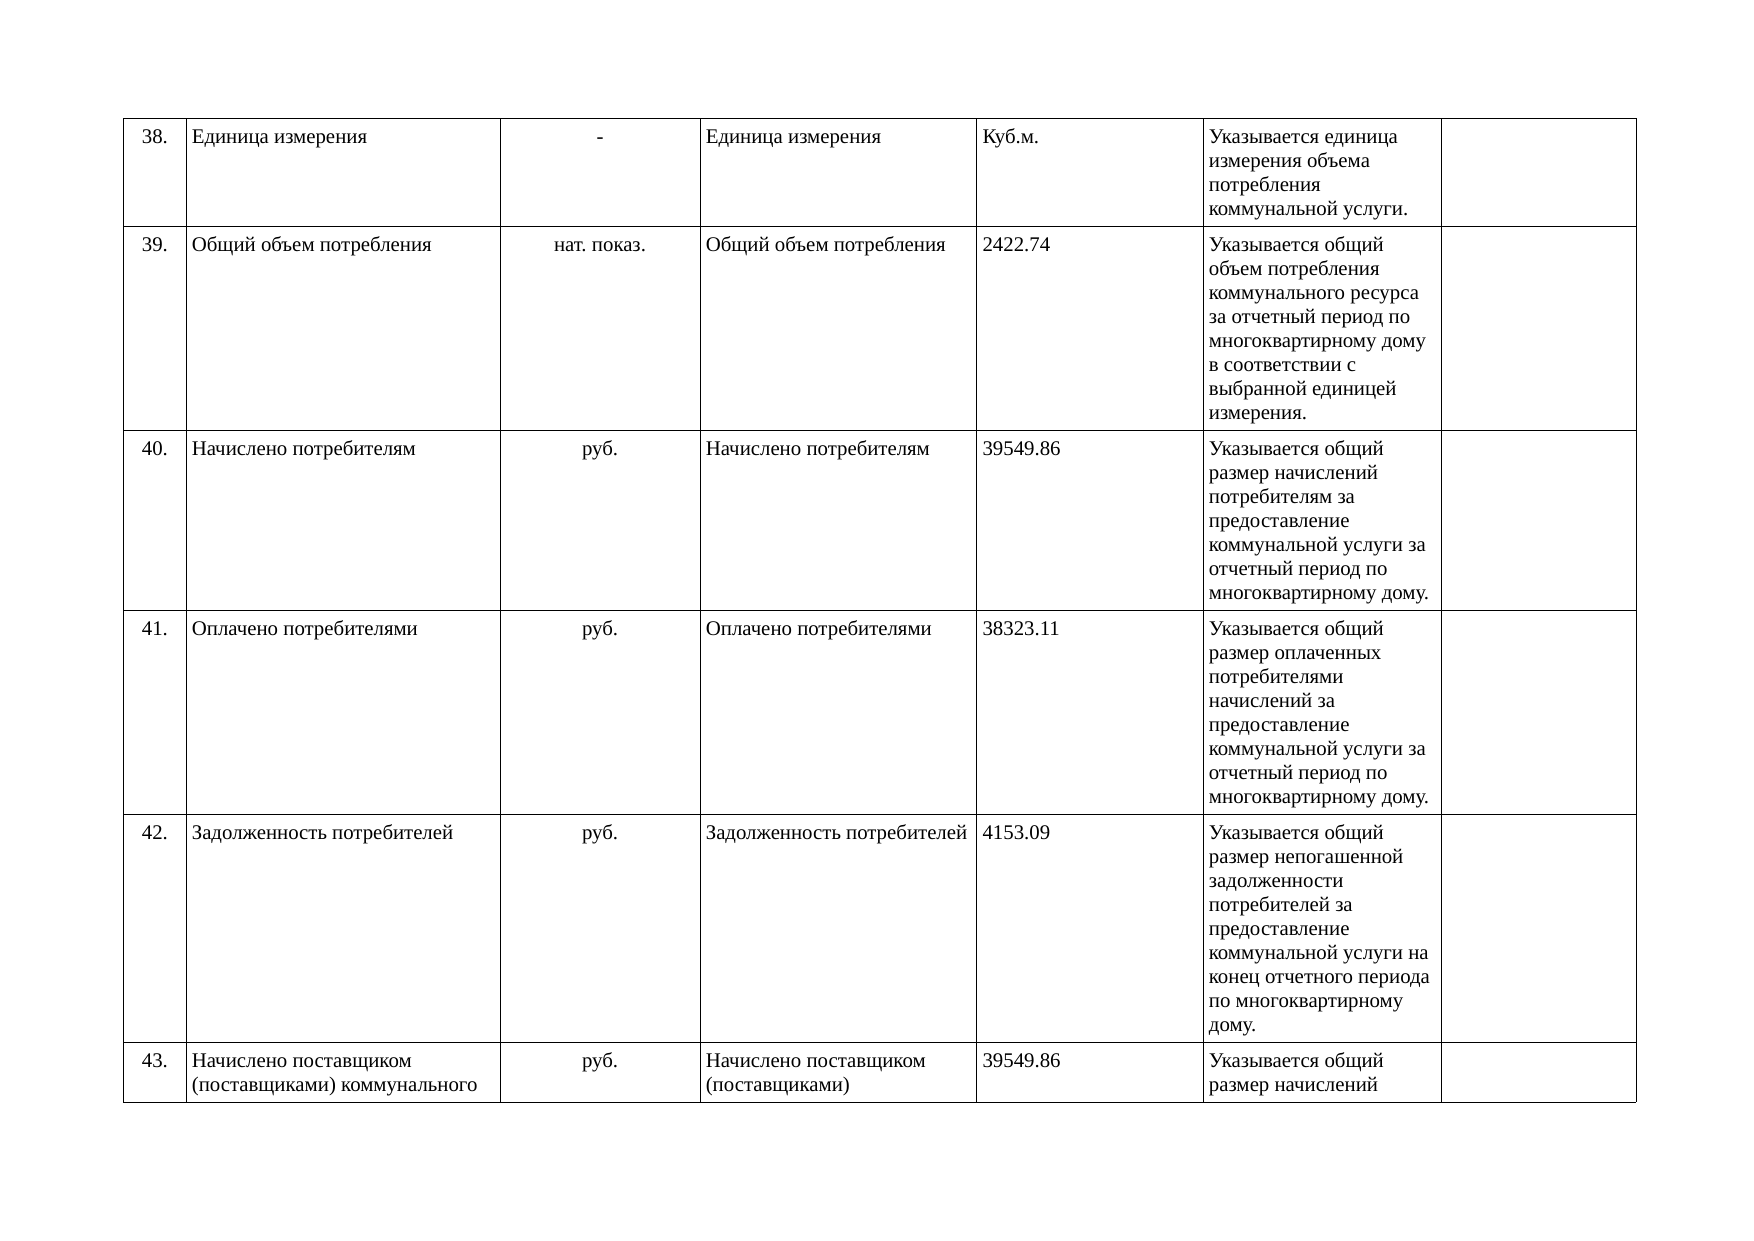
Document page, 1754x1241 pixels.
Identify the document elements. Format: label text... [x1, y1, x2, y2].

table_cell 42. [124, 815, 186, 1042]
table_cell [1442, 119, 1636, 226]
table_cell Начислено потребителям [187, 431, 500, 610]
table_cell Начислено поставщиком (поставщиками) [701, 1043, 976, 1102]
table_cell руб. [501, 815, 700, 1042]
table_cell 4153,09 [977, 815, 1203, 1042]
table_cell 41. [124, 611, 186, 814]
table_cell 38323,11 [977, 611, 1203, 814]
table_cell Указывается общий объем потребления коммунального ресурса за отчетный период по многоквартирному дому в соответствии с выбранной единицей измерения. [1204, 227, 1441, 430]
table_cell Единица измерения [187, 119, 500, 226]
table_cell Общий объем потребления [701, 227, 976, 430]
table_cell 2422,74 [977, 227, 1203, 430]
table_cell Указывается общий размер непогашенной задолженности потребителей за предоставление коммунальной услуги на конец отчетного периода по многоквартирному дому. [1204, 815, 1441, 1042]
table_cell руб. [501, 611, 700, 814]
table_cell Задолженность потребителей [187, 815, 500, 1042]
table_cell [1442, 431, 1636, 610]
table_cell руб. [501, 1043, 700, 1102]
table_cell 40. [124, 431, 186, 610]
table_cell [1442, 1043, 1636, 1102]
table_cell 43. [124, 1043, 186, 1102]
table_cell 39549,86 [977, 1043, 1203, 1102]
table_cell Начислено поставщиком (поставщиками) коммунального [187, 1043, 500, 1102]
table_cell Задолженность потребителей [701, 815, 976, 1042]
table_cell - [501, 119, 700, 226]
table_cell Указывается общий размер начислений [1204, 1043, 1441, 1102]
table_cell Куб.м. [977, 119, 1203, 226]
table_cell Оплачено потребителями [187, 611, 500, 814]
table_cell [1442, 227, 1636, 430]
table_cell нат. показ. [501, 227, 700, 430]
table_cell 39. [124, 227, 186, 430]
table_cell Начислено потребителям [701, 431, 976, 610]
table_cell [1442, 815, 1636, 1042]
table_cell Указывается общий размер оплаченных потребителями начислений за предоставление коммунальной услуги за отчетный период по многоквартирному дому. [1204, 611, 1441, 814]
table_cell Указывается единица измерения объема потребления коммунальной услуги. [1204, 119, 1441, 226]
table_cell 39549,86 [977, 431, 1203, 610]
table_cell [1442, 611, 1636, 814]
table_cell Единица измерения [701, 119, 976, 226]
table_cell Оплачено потребителями [701, 611, 976, 814]
table_cell Общий объем потребления [187, 227, 500, 430]
table_cell Указывается общий размер начислений потребителям за предоставление коммунальной услуги за отчетный период по многоквартирному дому. [1204, 431, 1441, 610]
table_cell 38. [124, 119, 186, 226]
table_cell руб. [501, 431, 700, 610]
